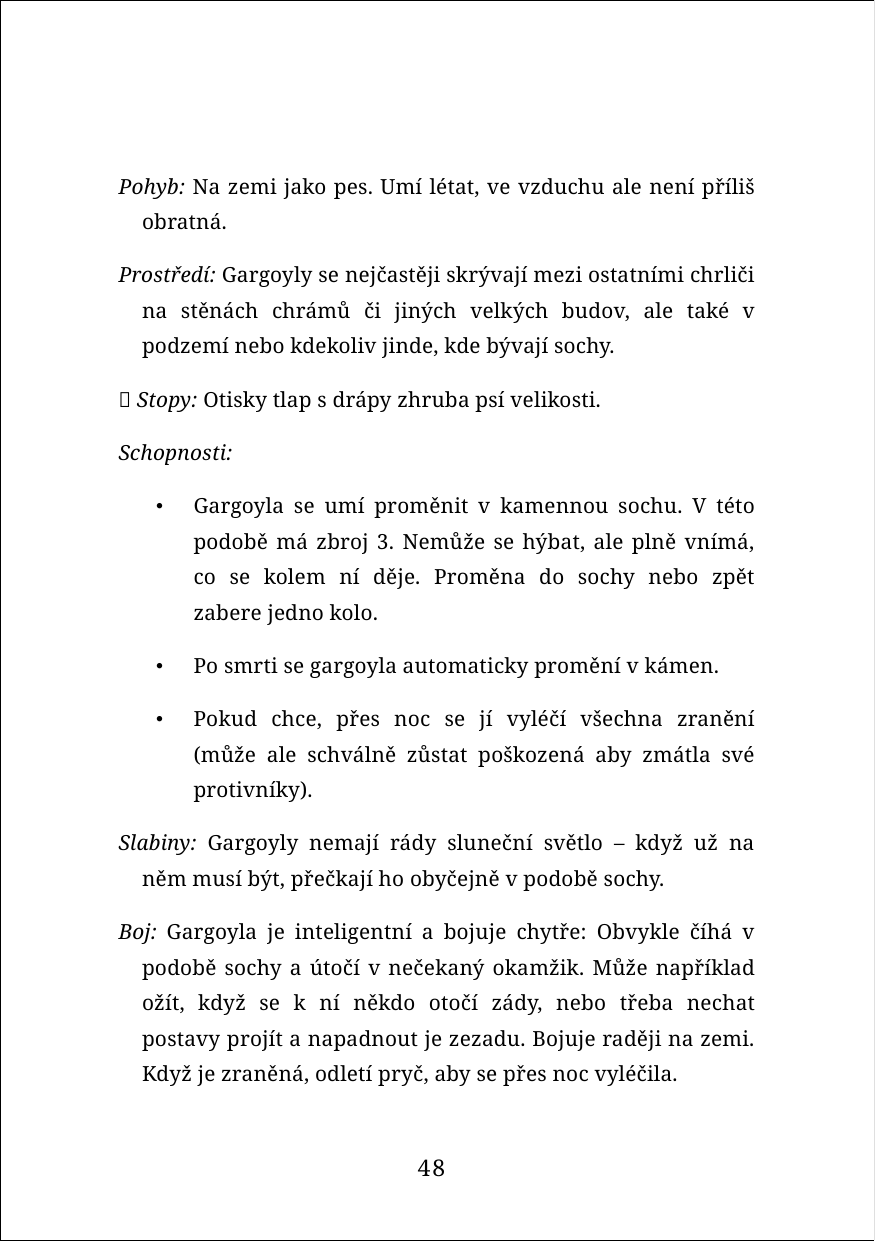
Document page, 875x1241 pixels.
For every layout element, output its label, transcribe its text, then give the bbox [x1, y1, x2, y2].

text Schopnosti: [118, 438, 756, 466]
list Pokud chce, přes noc se jí vyléčí všechna zranění (může ale schválně zůstat poškozená aby zmátla své protivníky). [156, 704, 756, 804]
list Gargoyla se umí proměnit v kamennou sochu. V této podobě má zbroj 3. Nemůže se hýbat, ale plně vnímá, co se kolem ní děje. Proměna do sochy nebo zpět zabere jedno kolo. [156, 491, 756, 626]
text Boj: Gargoyla je inteligentní a bojuje chytře: Obvykle číhá v podobě sochy a útočí v nečekaný okamžik. Může například ožít, když se k ní někdo otočí zády, nebo třeba nechat postavy projít a napadnout je zezadu. Bojuje raději na zemi. Když je zraněná, odletí pryč, aby se přes noc vyléčila. [118, 917, 756, 1088]
list Po smrti se gargoyla automaticky promění v kámen. [156, 651, 756, 679]
text Slabiny: Gargoyly nemají rády sluneční světlo – když už na něm musí být, přečkají ho obyčejně v podobě sochy. [118, 828, 756, 892]
text Pohyb: Na zemi jako pes. Umí létat, ve vzduchu ale není příliš obratná. [118, 172, 756, 236]
text 👣 Stopy: Otisky tlap s drápy zhruba psí velikosti. [118, 385, 756, 413]
text Prostředí: Gargoyly se nejčastěji skrývají mezi ostatními chrliči na stěnách chrámů či jiných velkých budov, ale také v podzemí nebo kdekoliv jinde, kde bývají sochy. [118, 261, 756, 360]
